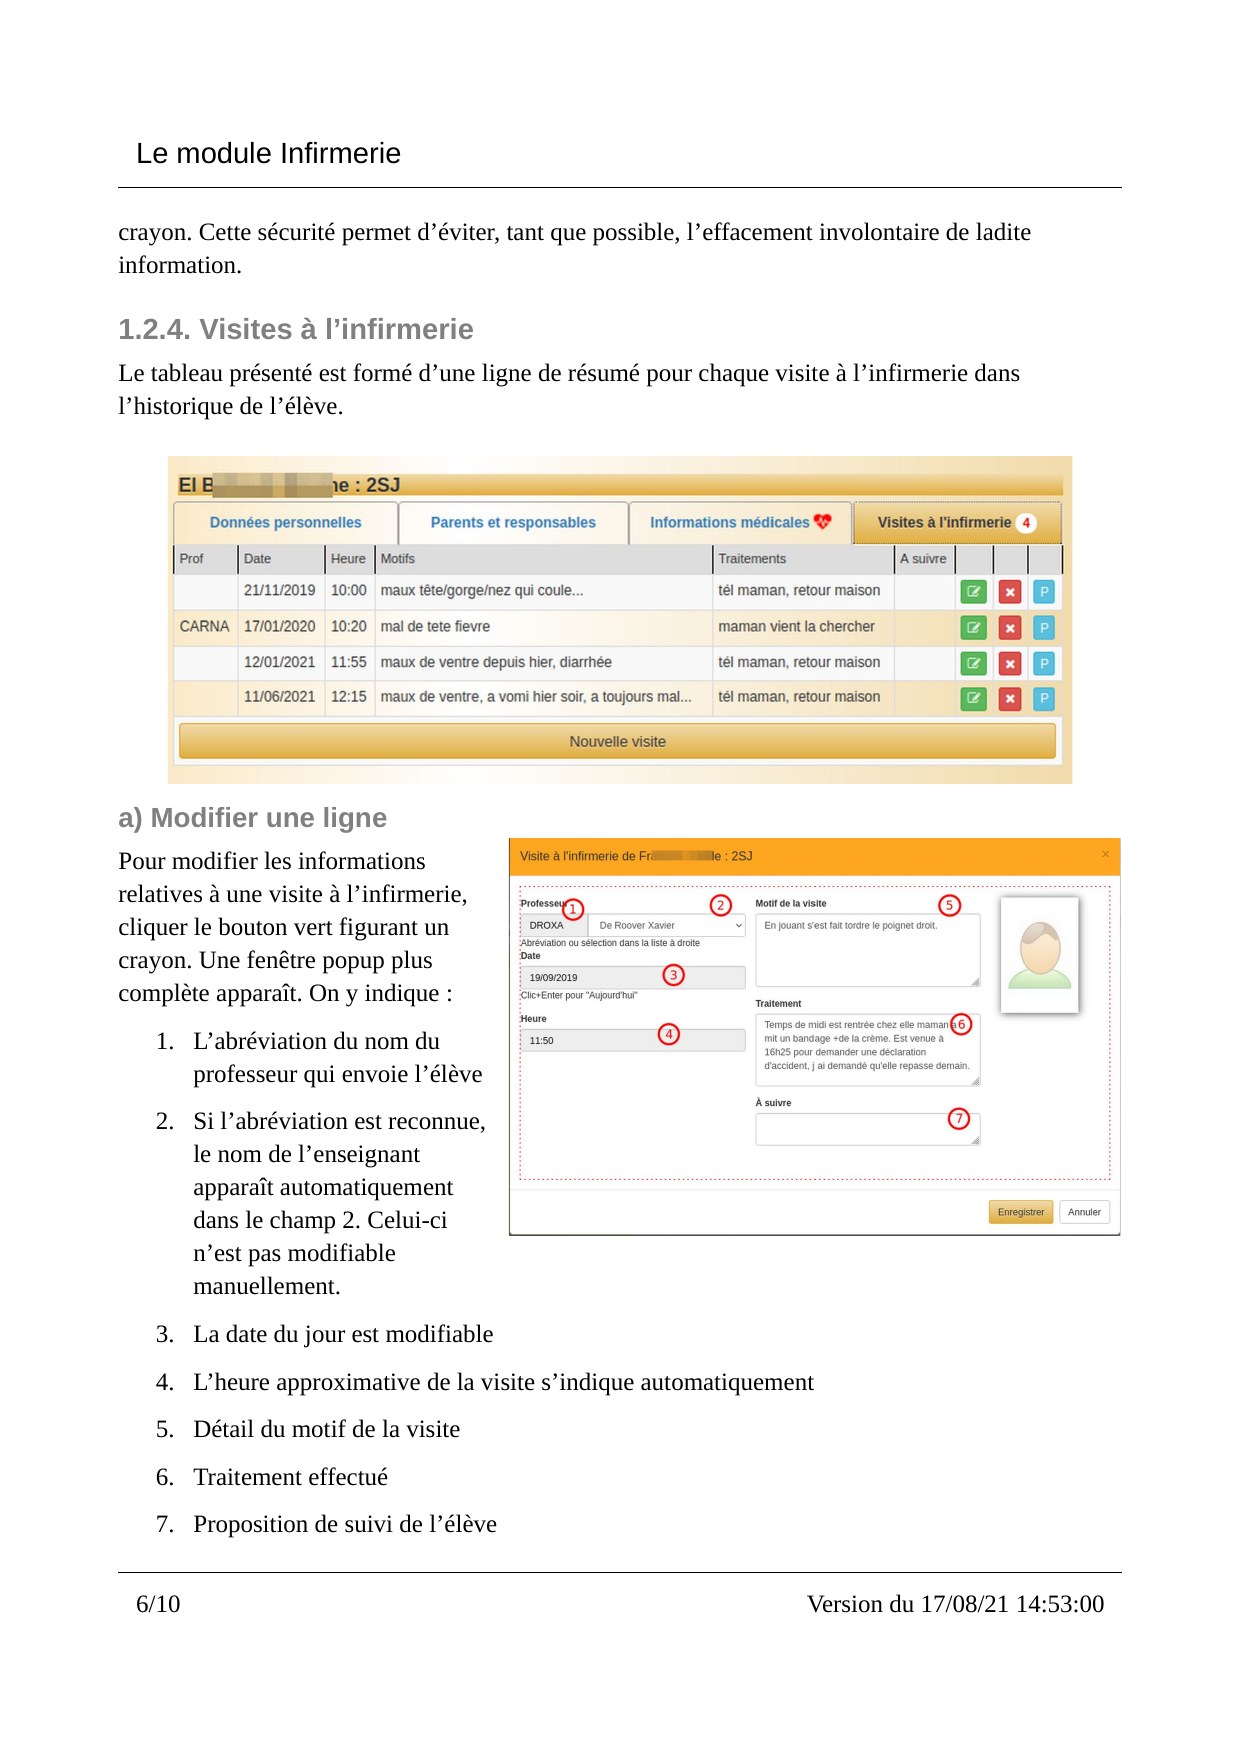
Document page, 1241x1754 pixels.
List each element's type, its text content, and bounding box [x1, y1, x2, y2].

list Si l’abréviation est reconnue, le nom de l’enseignant apparaît automatiquement dans le champ 2. Celui-ci n’est pas modifiable manuellement. [156, 1106, 1122, 1300]
list L’abréviation du nom du professeur qui envoie l’élève [156, 1026, 508, 1087]
text Le tableau présenté est formé d’une ligne de résumé pour chaque visite à l’infirmerie dans l’historique de l’élève. [118, 358, 1122, 420]
subtitle Modifier une ligne [118, 784, 1122, 833]
list Proposition de suivi de l’élève [156, 1509, 1122, 1538]
text Pour modifier les informations relatives à une visite à l’infirmerie, cliquer le bouton vert figurant un crayon. Une fenêtre popup plus complète apparaît. On y indique : [118, 846, 508, 1007]
list L’heure approximative de la visite s’indique automatiquement [156, 1367, 1122, 1395]
list Traitement effectué [156, 1462, 1122, 1491]
list Détail du motif de la visite [156, 1414, 1122, 1443]
text crayon. Cette sécurité permet d’éviter, tant que possible, l’effacement involontaire de ladite information. [118, 217, 1122, 278]
subtitle Visites à l’infirmerie [118, 312, 1122, 345]
picture [167, 456, 1073, 784]
picture [508, 838, 1121, 1236]
list La date du jour est modifiable [156, 1319, 1122, 1348]
